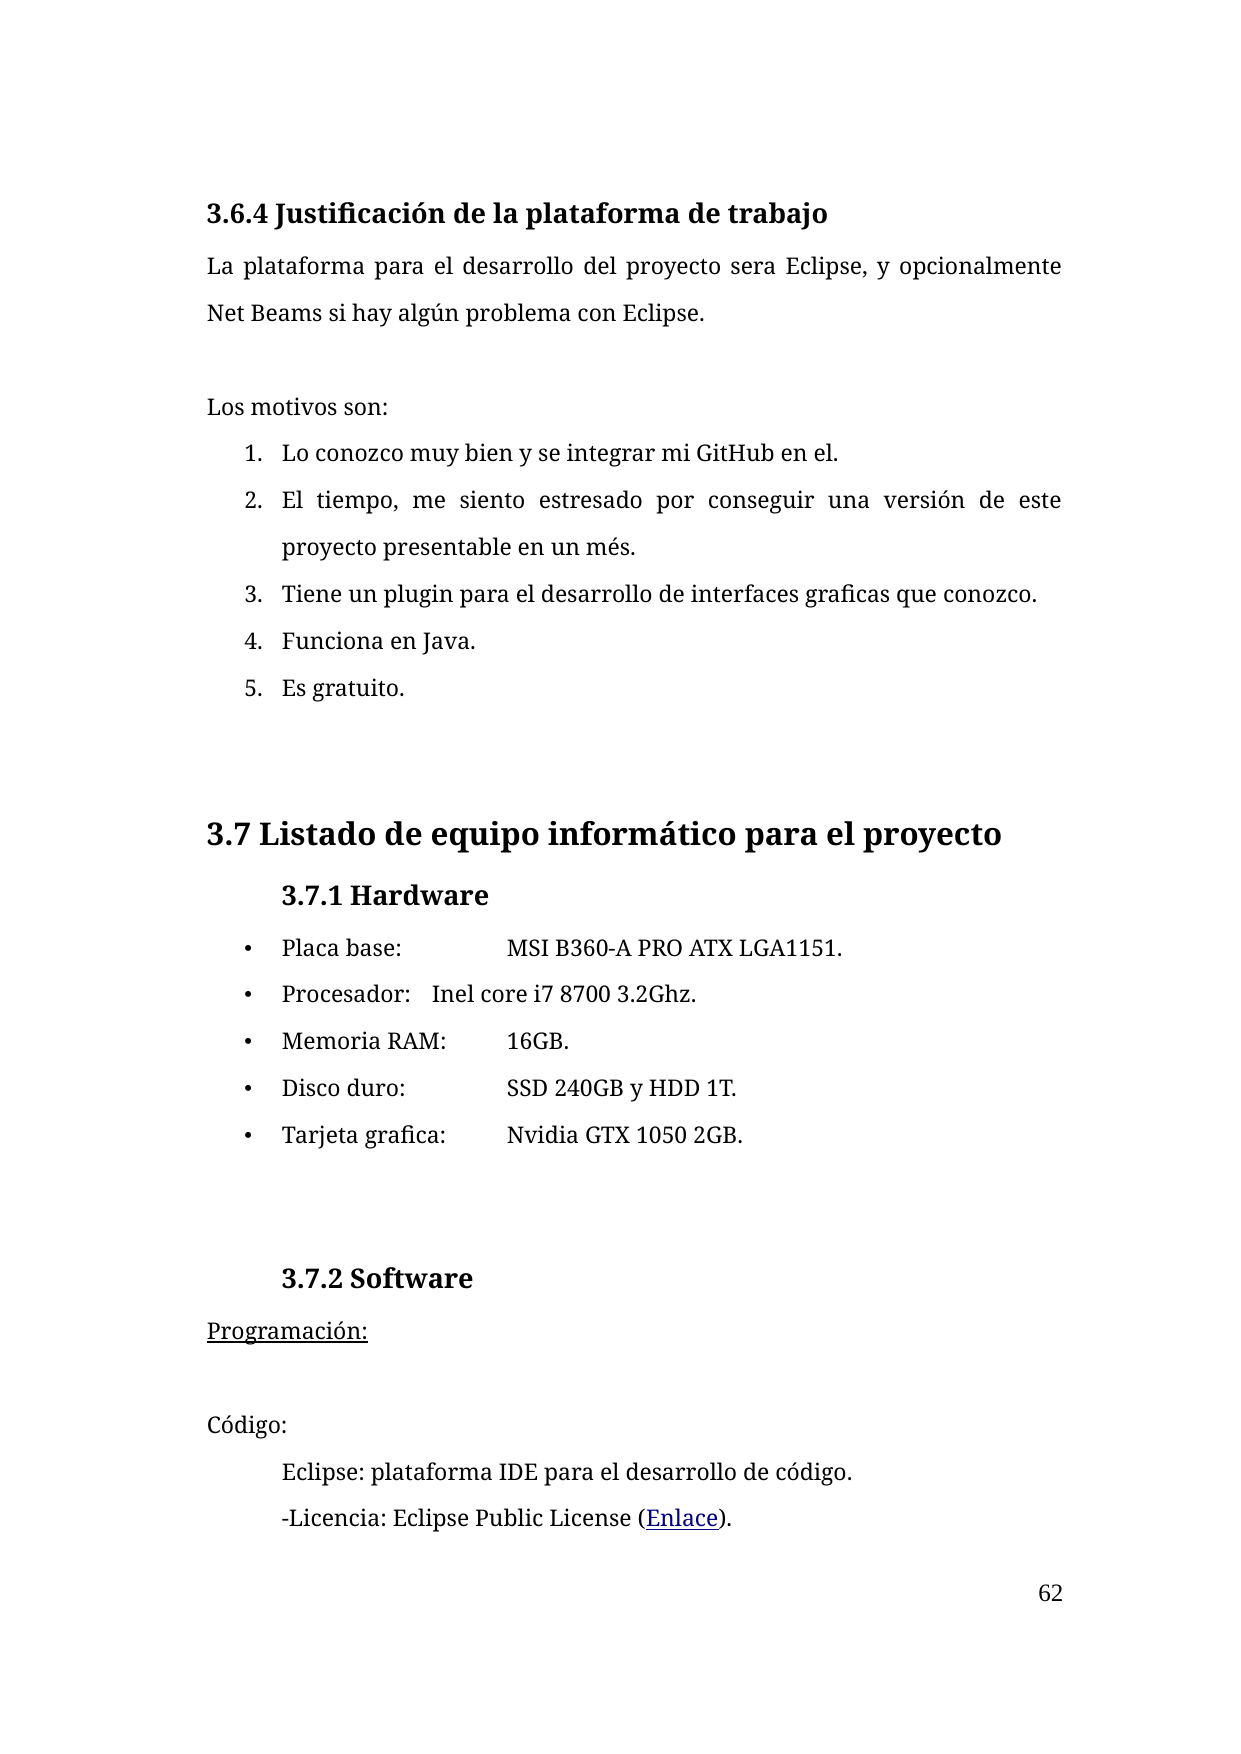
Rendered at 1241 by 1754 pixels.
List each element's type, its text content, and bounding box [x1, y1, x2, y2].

text 3.7.2 Software [207, 1259, 1063, 1296]
list Disco duro: SSD 240GB y HDD 1T. [244, 1072, 1063, 1103]
text La plataforma para el desarrollo del proyecto sera Eclipse, y opcionalmente Net Beams si hay algún problema con Eclipse. [207, 250, 1063, 328]
text Programación: [207, 1315, 1063, 1346]
text Código: [207, 1409, 1063, 1440]
list Funciona en Java. [244, 625, 1063, 656]
list El tiempo, me siento estresado por conseguir una versión de este proyecto presentable en un més. [244, 484, 1063, 562]
text 3.7.1 Hardware [207, 876, 1063, 913]
list Placa base: MSI B360-A PRO ATX LGA1151. [244, 931, 1063, 963]
list Procesador: Inel core i7 8700 3.2Ghz. [244, 978, 1063, 1009]
list Es gratuito. [244, 672, 1063, 703]
list Lo conozco muy bien y se integrar mi GitHub en el. [244, 437, 1063, 468]
text -Licencia: Eclipse Public License (Enlace). [207, 1502, 1063, 1534]
text 3.6.4 Justificación de la plataforma de trabajo [207, 194, 1063, 231]
text 3.7 Listado de equipo informático para el proyecto [207, 812, 1063, 855]
list Memoria RAM: 16GB. [244, 1025, 1063, 1056]
list Tiene un plugin para el desarrollo de interfaces graficas que conozco. [244, 578, 1063, 609]
text Los motivos son: [207, 390, 1063, 422]
text Eclipse: plataforma IDE para el desarrollo de código. [207, 1456, 1063, 1487]
list Tarjeta grafica: Nvidia GTX 1050 2GB. [244, 1119, 1063, 1150]
